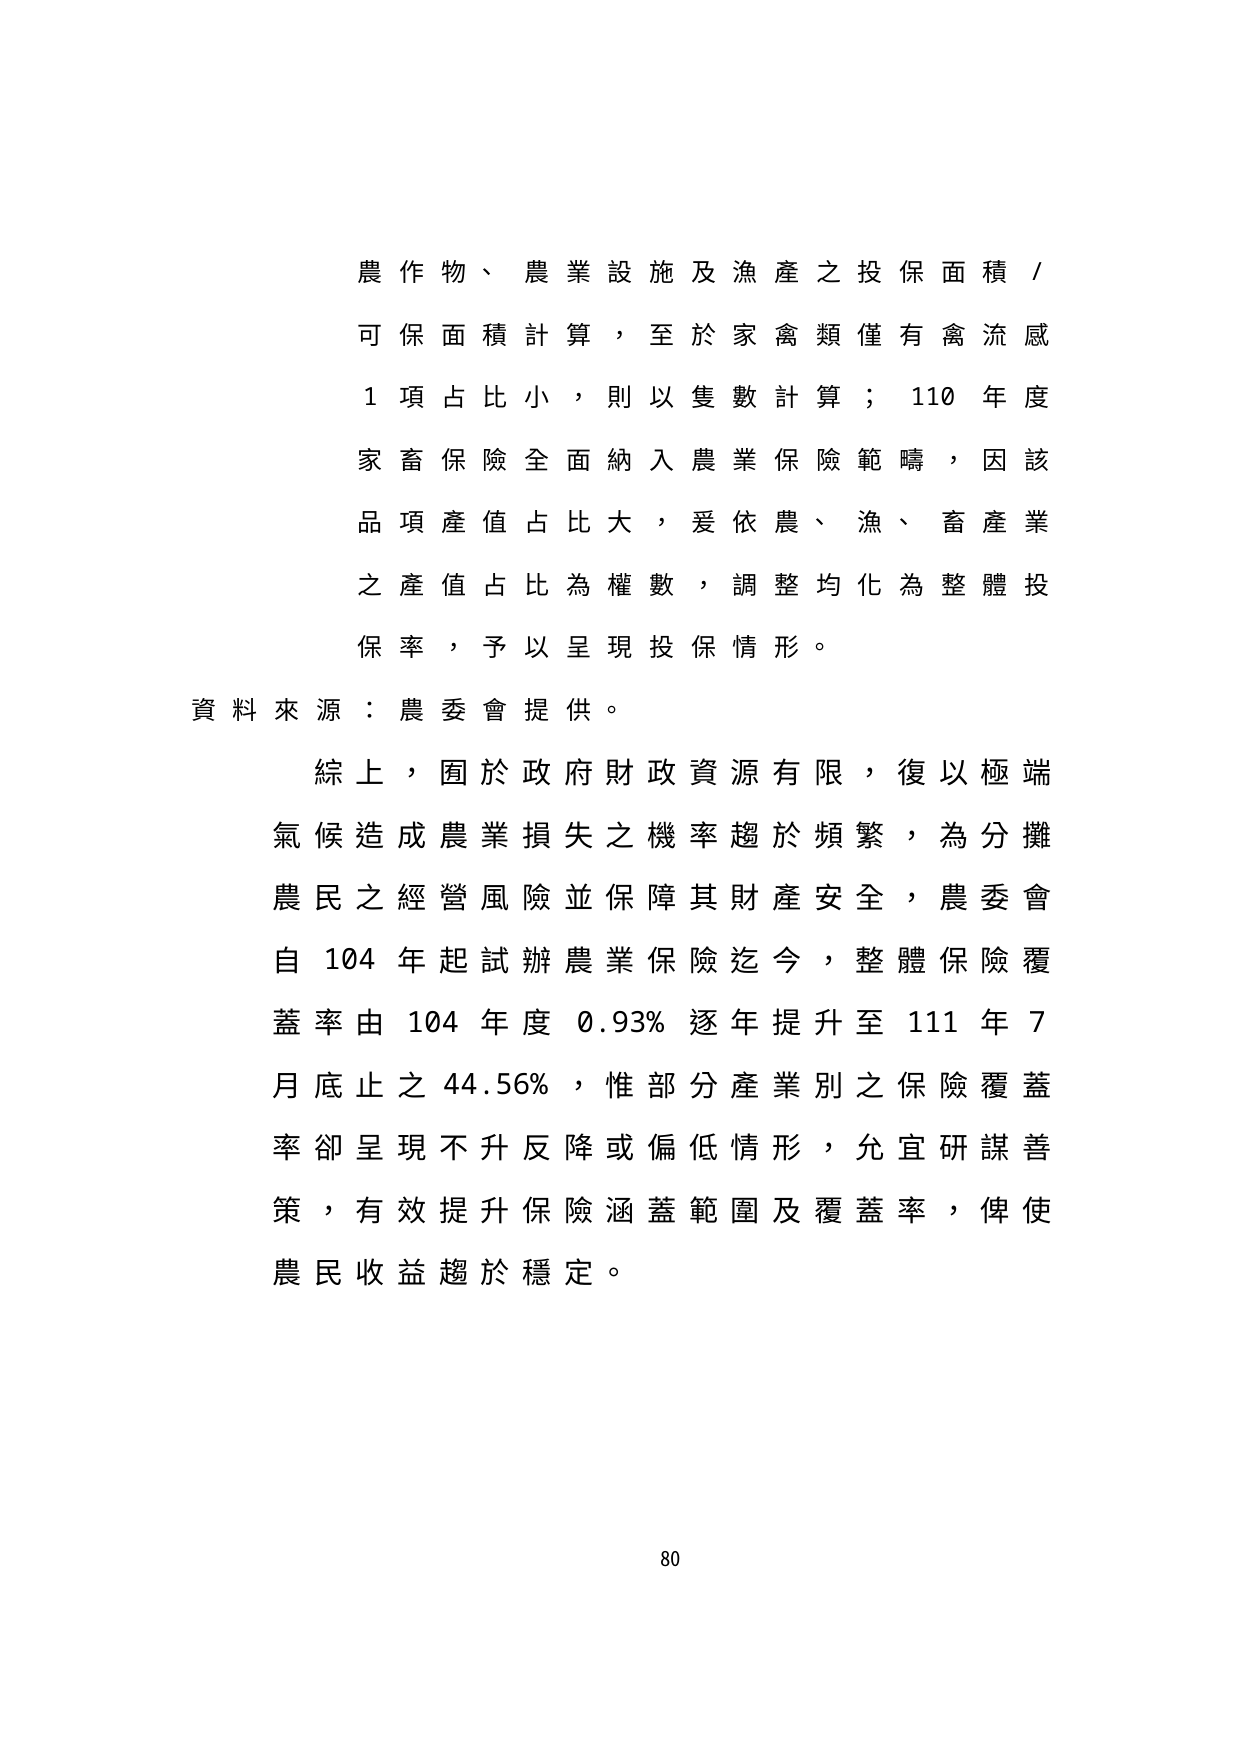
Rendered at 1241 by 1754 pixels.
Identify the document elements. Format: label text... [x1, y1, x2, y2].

text 資料來源：農委會提供。 [183, 667, 1058, 729]
text 農作物、農業設施及漁產之投保面積/可保面積計算，至於家禽類僅有禽流感1項占比小，則以隻數計算；110年度家畜保險全面納入農業保險範疇，因該品項產值占比大，爰依農、漁、畜產業之產值占比為權數，調整均化為整體投保率，予以呈現投保情形。 [306, 229, 1058, 667]
text 綜上，囿於政府財政資源有限，復以極端氣候造成農業損失之機率趨於頻繁，為分攤農民之經營風險並保障其財產安全，農委會自104年起試辦農業保險迄今，整體保險覆蓋率由104年度0.93%逐年提升至111年7月底止之44.56%，惟部分產業別之保險覆蓋率卻呈現不升反降或偏低情形，允宜研謀善策，有效提升保險涵蓋範圍及覆蓋率，俾使農民收益趨於穩定。 [242, 729, 1058, 1292]
